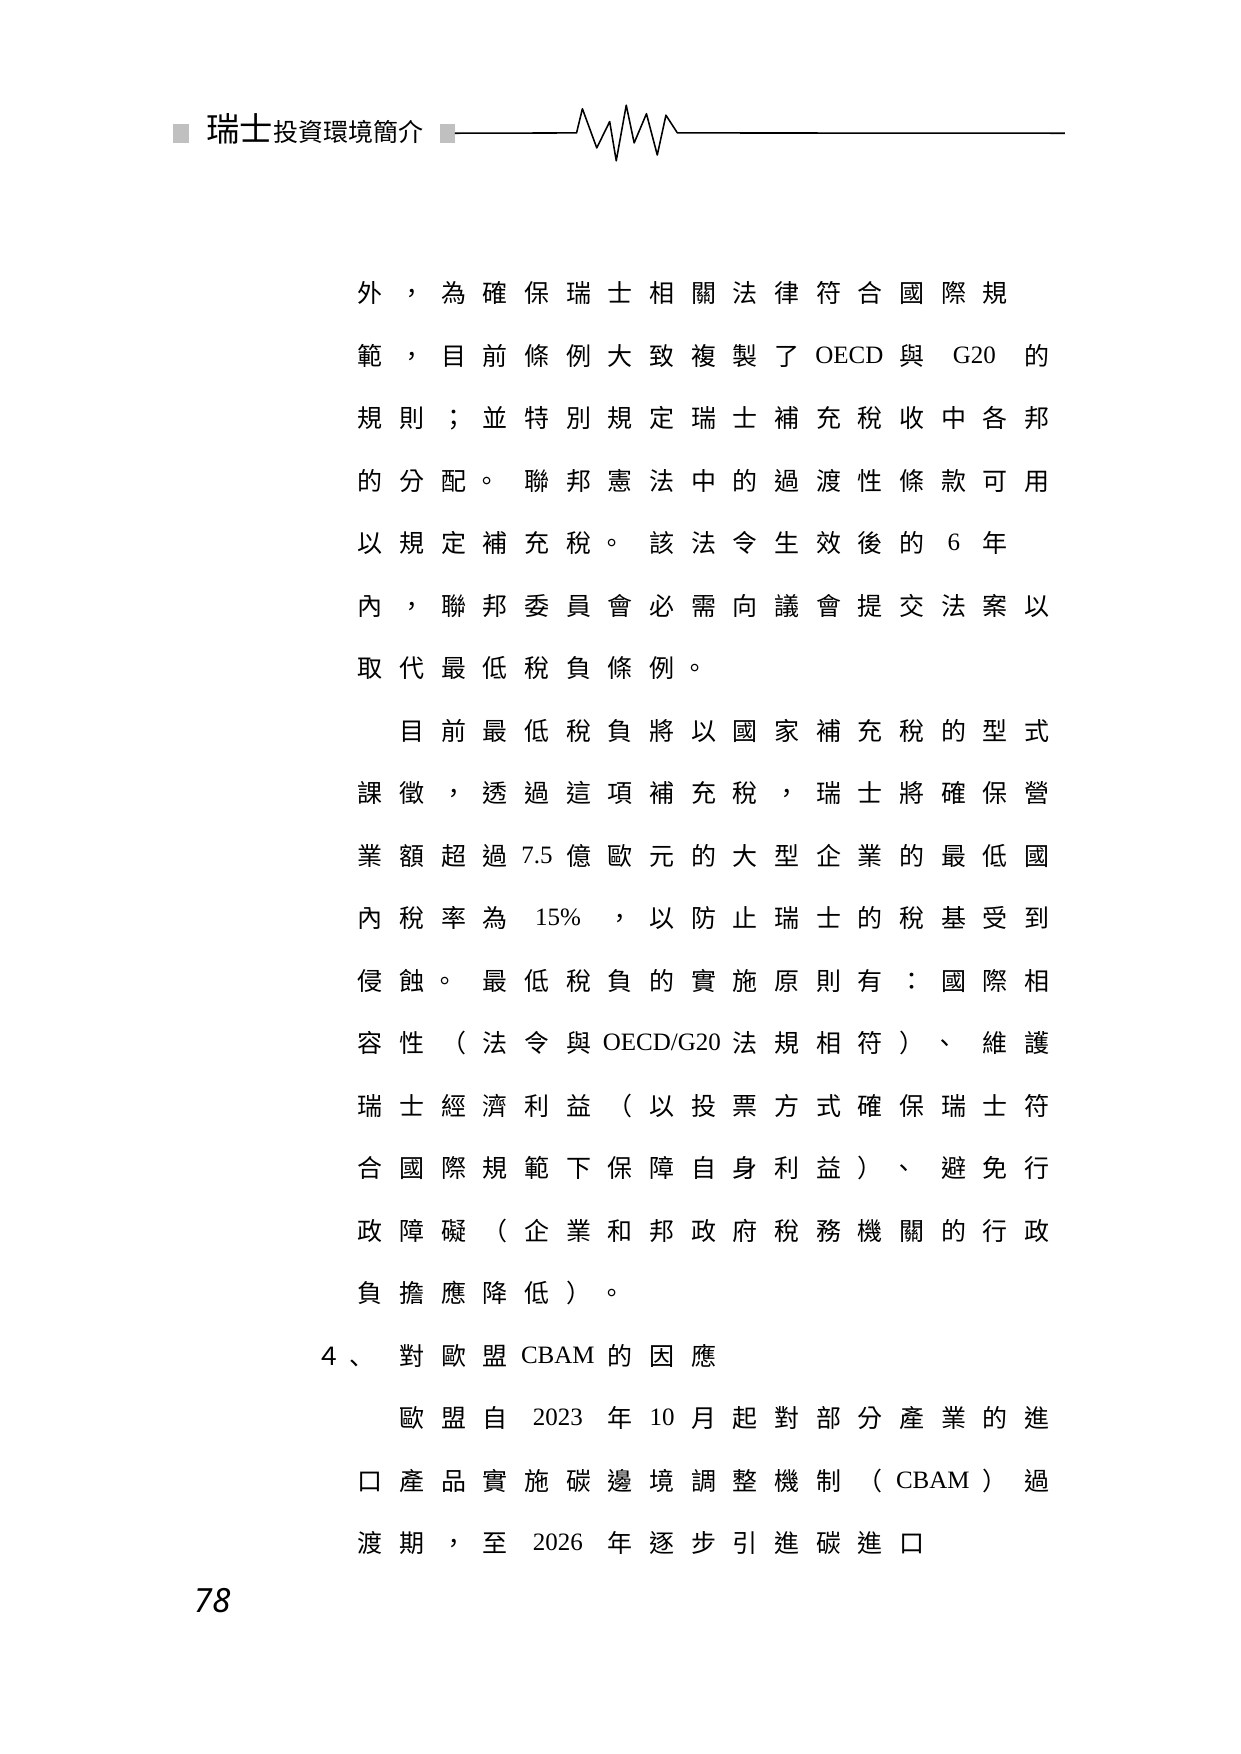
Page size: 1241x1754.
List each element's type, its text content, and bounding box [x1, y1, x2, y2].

text ４、對歐盟CBAM的因應 [281, 1313, 1058, 1375]
text 目前最低稅負將以國家補充稅的型式課徵，透過這項補充稅，瑞士將確保營業額超過7.5億歐元的大型企業的最低國內稅率為15%，以防止瑞士的稅基受到侵蝕。最低稅負的實施原則有：國際相容性（法令與OECD/G20法規相符）、維護瑞士經濟利益（以投票方式確保瑞士符合國際規範下保障自身利益）、避免行政障礙（企業和邦政府稅務機關的行政負擔應降低）。 [330, 688, 1058, 1313]
text 外，為確保瑞士相關法律符合國際規範，目前條例大致複製了OECD與G20的規則；並特別規定瑞士補充稅收中各邦的分配。聯邦憲法中的過渡性條款可用以規定補充稅。該法令生效後的6年內，聯邦委員會必需向議會提交法案以取代最低稅負條例。 [330, 250, 1058, 688]
text 歐盟自2023年10月起對部分產業的進口產品實施碳邊境調整機制（CBAM）過渡期，至2026年逐步引進碳進口 [330, 1375, 1058, 1563]
